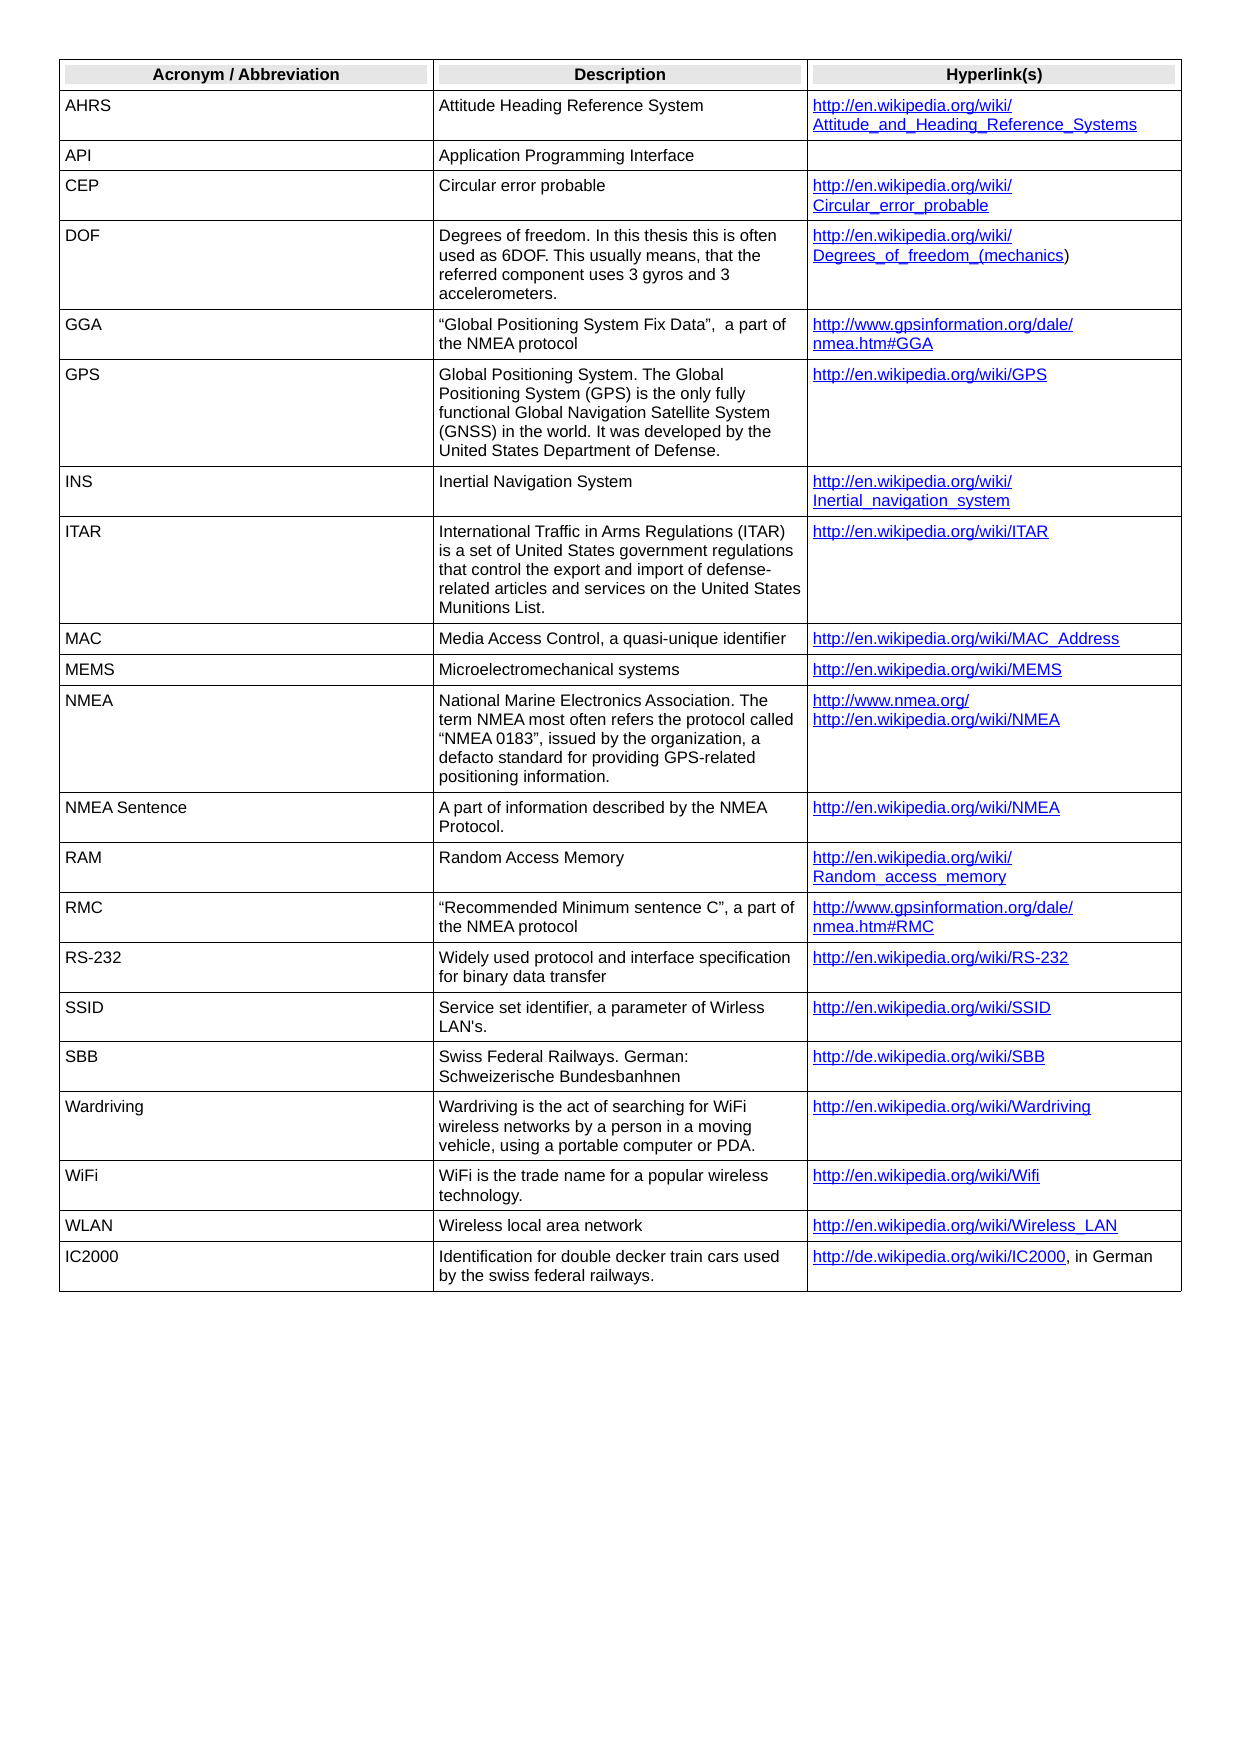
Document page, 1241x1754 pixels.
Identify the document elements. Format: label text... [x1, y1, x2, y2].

table_cell International Traffic in Arms Regulations (ITAR) is a set of United States government regulations that control the export and import of defense-related articles and services on the United States Munitions List. [434, 517, 807, 623]
table_header Hyperlink(s) [808, 60, 1181, 90]
table_cell Service set identifier, a parameter of Wirless LAN's. [434, 993, 807, 1041]
table_cell MEMS [60, 655, 433, 684]
table_cell MAC [60, 624, 433, 654]
table_cell Application Programming Interface [434, 141, 807, 170]
table_cell http://en.wikipedia.org/wiki/Wireless_LAN [808, 1211, 1181, 1241]
table_header Description [434, 60, 807, 90]
table_cell WiFi is the trade name for a popular wireless technology. [434, 1161, 807, 1210]
table_cell http://www.gpsinformation.org/dale/nmea.htm#GGA [808, 310, 1181, 358]
table_cell NMEA Sentence [60, 793, 433, 842]
table_cell WiFi [60, 1161, 433, 1210]
table_cell INS [60, 467, 433, 516]
table_cell IC2000 [60, 1242, 433, 1291]
table_cell Wardriving is the act of searching for WiFi wireless networks by a person in a moving vehicle, using a portable computer or PDA. [434, 1092, 807, 1160]
table_cell SSID [60, 993, 433, 1041]
table_cell http://en.wikipedia.org/wiki/Attitude_and_Heading_Reference_Systems [808, 91, 1181, 140]
table_cell Inertial Navigation System [434, 467, 807, 516]
table_cell Wireless local area network [434, 1211, 807, 1241]
table_cell http://en.wikipedia.org/wiki/ITAR [808, 517, 1181, 623]
table_cell http://www.gpsinformation.org/dale/nmea.htm#RMC [808, 893, 1181, 942]
table_cell GPS [60, 360, 433, 466]
table_cell National Marine Electronics Association. The term NMEA most often refers the protocol called “NMEA 0183”, issued by the organization, a defacto standard for providing GPS-related positioning information. [434, 686, 807, 792]
table_cell A part of information described by the NMEA Protocol. [434, 793, 807, 842]
table_cell RS-232 [60, 943, 433, 992]
table_cell http://en.wikipedia.org/wiki/Inertial_navigation_system [808, 467, 1181, 516]
table_cell http://en.wikipedia.org/wiki/Wardriving [808, 1092, 1181, 1160]
table_cell DOF [60, 221, 433, 308]
table_cell WLAN [60, 1211, 433, 1241]
table_cell CEP [60, 171, 433, 220]
table_cell NMEA [60, 686, 433, 792]
table_cell Microelectromechanical systems [434, 655, 807, 684]
table_cell Media Access Control, a quasi-unique identifier [434, 624, 807, 654]
table_cell http://en.wikipedia.org/wiki/GPS [808, 360, 1181, 466]
table_cell GGA [60, 310, 433, 358]
table_cell http://en.wikipedia.org/wiki/MEMS [808, 655, 1181, 684]
table_header Acronym / Abbreviation [60, 60, 433, 90]
table_cell http://en.wikipedia.org/wiki/Degrees_of_freedom_(mechanics) [808, 221, 1181, 308]
table_cell ITAR [60, 517, 433, 623]
table_cell http://www.nmea.org/ http://en.wikipedia.org/wiki/NMEA [808, 686, 1181, 792]
table_cell Swiss Federal Railways. German: Schweizerische Bundesbanhnen [434, 1042, 807, 1091]
table_cell API [60, 141, 433, 170]
table_cell Widely used protocol and interface specification for binary data transfer [434, 943, 807, 992]
table_cell http://en.wikipedia.org/wiki/Random_access_memory [808, 843, 1181, 892]
table_cell Identification for double decker train cars used by the swiss federal railways. [434, 1242, 807, 1291]
table_cell Wardriving [60, 1092, 433, 1160]
table_cell [808, 141, 1181, 170]
table_cell http://en.wikipedia.org/wiki/Wifi [808, 1161, 1181, 1210]
table_cell http://de.wikipedia.org/wiki/SBB [808, 1042, 1181, 1091]
table_cell AHRS [60, 91, 433, 140]
table_cell “Recommended Minimum sentence C”, a part of the NMEA protocol [434, 893, 807, 942]
table_cell Global Positioning System. The Global Positioning System (GPS) is the only fully functional Global Navigation Satellite System (GNSS) in the world. It was developed by the United States Department of Defense. [434, 360, 807, 466]
table_cell http://en.wikipedia.org/wiki/Circular_error_probable [808, 171, 1181, 220]
table_cell Degrees of freedom. In this thesis this is often used as 6DOF. This usually means, that the referred component uses 3 gyros and 3 accelerometers. [434, 221, 807, 308]
table_cell RAM [60, 843, 433, 892]
table_cell Random Access Memory [434, 843, 807, 892]
table_cell http://en.wikipedia.org/wiki/NMEA [808, 793, 1181, 842]
table_cell SBB [60, 1042, 433, 1091]
table_cell http://en.wikipedia.org/wiki/SSID [808, 993, 1181, 1041]
table_cell http://en.wikipedia.org/wiki/MAC_Address [808, 624, 1181, 654]
table_cell “Global Positioning System Fix Data”, a part of the NMEA protocol [434, 310, 807, 358]
table_cell http://en.wikipedia.org/wiki/RS-232 [808, 943, 1181, 992]
table_cell Attitude Heading Reference System [434, 91, 807, 140]
table_cell RMC [60, 893, 433, 942]
table_cell http://de.wikipedia.org/wiki/IC2000, in German [808, 1242, 1181, 1291]
table_cell Circular error probable [434, 171, 807, 220]
